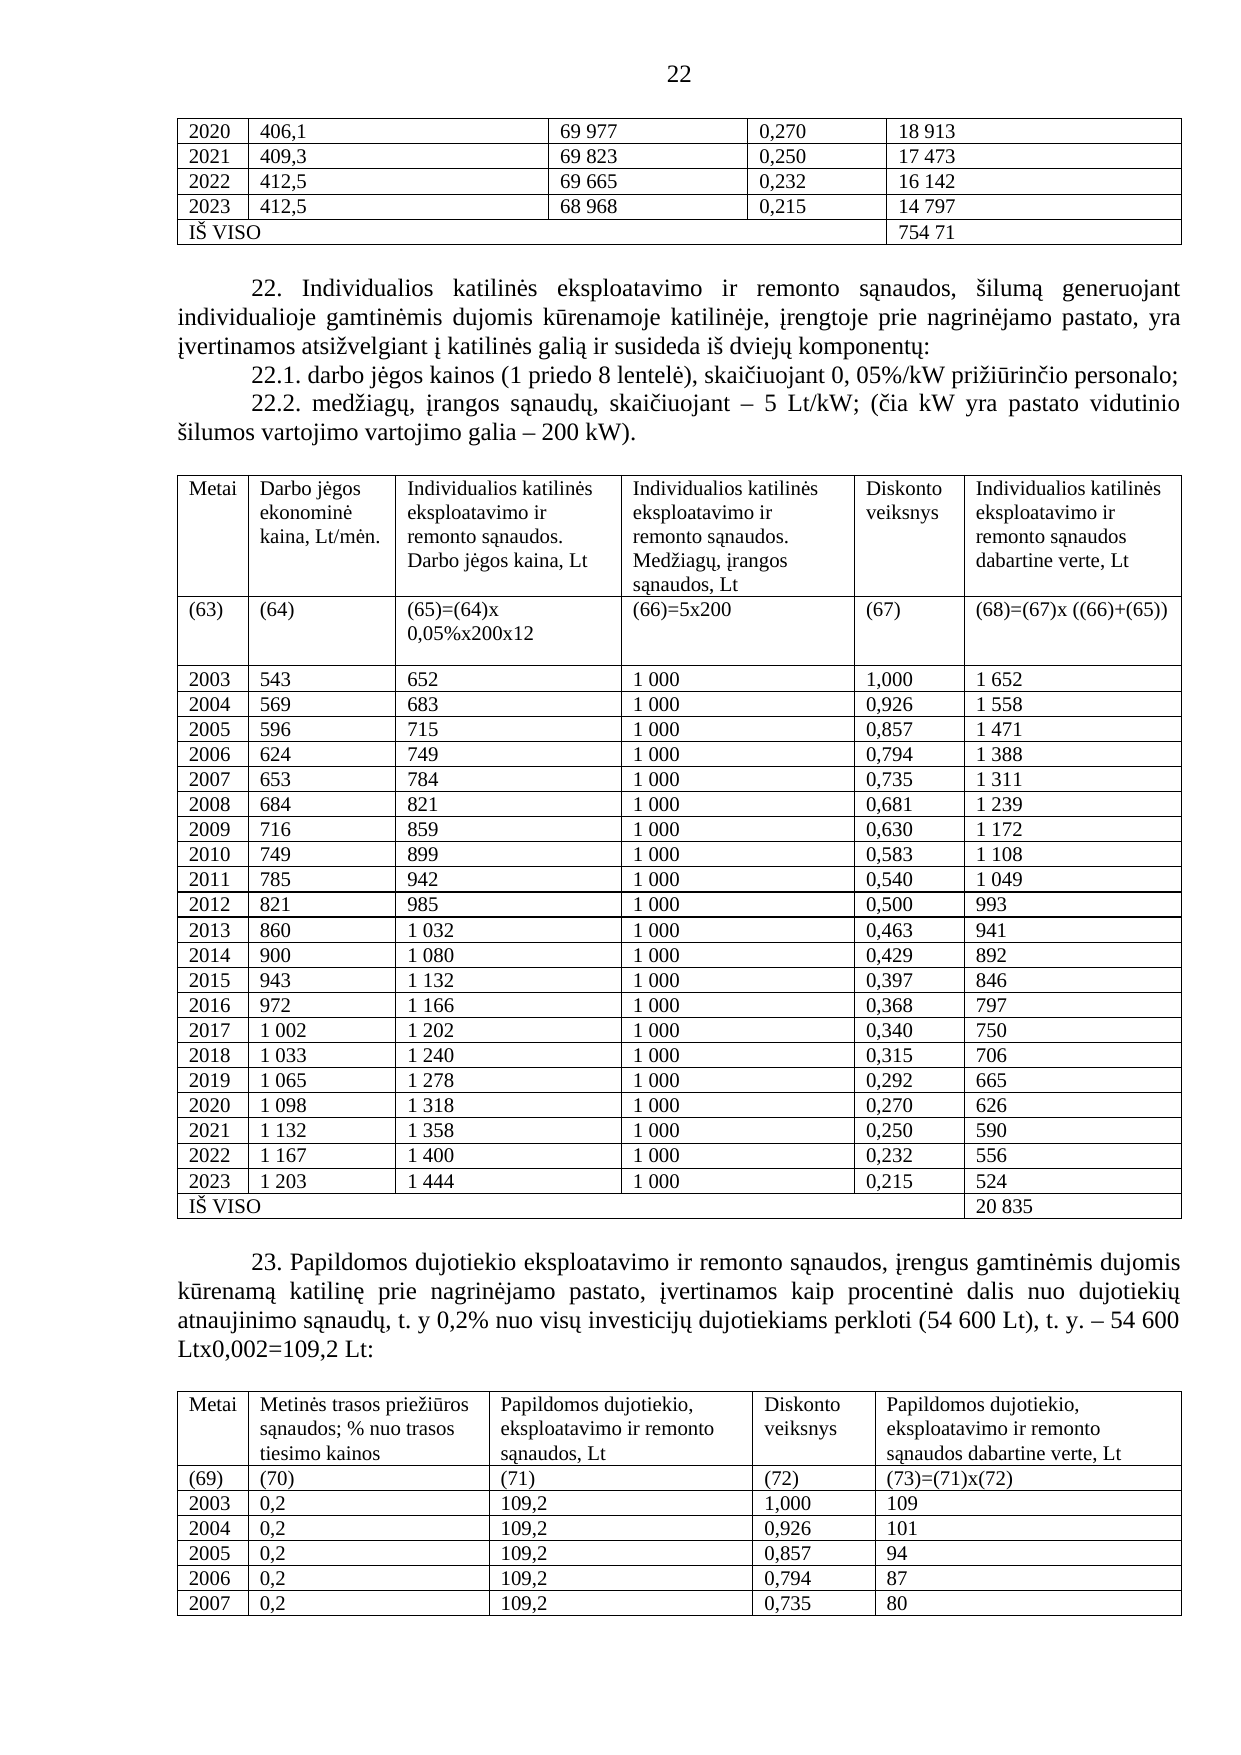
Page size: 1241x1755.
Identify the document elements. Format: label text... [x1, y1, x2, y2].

table_header Darbo jėgos ekonominė kaina, Lt/mėn. [249, 476, 395, 596]
table_cell 859 [396, 817, 621, 841]
table_cell (71) [490, 1466, 752, 1489]
table_cell 665 [965, 1068, 1181, 1092]
table_cell 2012 [178, 893, 248, 916]
table_cell 2023 [178, 195, 248, 218]
table_cell 985 [396, 893, 621, 916]
table_cell 1 202 [396, 1018, 621, 1042]
table_cell 0,250 [855, 1118, 964, 1142]
table_cell 624 [249, 742, 395, 766]
table_cell 1 000 [622, 993, 854, 1017]
table_cell 1 278 [396, 1068, 621, 1092]
table_cell 2007 [178, 1591, 248, 1615]
table_cell 1 000 [622, 1068, 854, 1092]
table_cell 1 065 [249, 1068, 395, 1092]
table_cell 1 172 [965, 817, 1181, 841]
table_cell 0,292 [855, 1068, 964, 1092]
table_cell 1 000 [622, 742, 854, 766]
table_cell 1 000 [622, 1144, 854, 1167]
table_cell 1 000 [622, 792, 854, 816]
table_cell 1 049 [965, 867, 1181, 891]
table_cell 2007 [178, 767, 248, 791]
table_cell 1 000 [622, 817, 854, 841]
table_cell 109,2 [490, 1491, 752, 1515]
table_cell 0,2 [249, 1541, 489, 1565]
table_cell 683 [396, 692, 621, 716]
table_cell 706 [965, 1043, 1181, 1067]
table_cell 2008 [178, 792, 248, 816]
table_cell (63) [178, 597, 248, 665]
table_cell 1 239 [965, 792, 1181, 816]
table_cell 2003 [178, 666, 248, 691]
table_cell 1,000 [855, 666, 964, 691]
table_cell 1 000 [622, 1093, 854, 1117]
table_cell 2011 [178, 867, 248, 891]
table_cell 0,232 [748, 169, 886, 193]
table_cell 2003 [178, 1491, 248, 1515]
table_cell 569 [249, 692, 395, 716]
table_header Individualios katilinės eksploatavimo ir remonto sąnaudos. Darbo jėgos kaina, Lt [396, 476, 621, 596]
table_cell 101 [876, 1516, 1181, 1540]
text 23. Papildomos dujotiekio eksploatavimo ir remonto sąnaudos, įrengus gamtinėmis dujomis kūrenamą katilinę prie nagrinėjamo pastato, įvertinamos kaip procentinė dalis nuo dujotiekių atnaujinimo sąnaudų, t. y 0,2% nuo visų investicijų dujotiekiams perkloti (54 600 Lt), t. y. – 54 600 Ltx0,002=109,2 Lt: [177, 1247, 1181, 1362]
table_cell (72) [753, 1466, 875, 1489]
table_cell 1 444 [396, 1169, 621, 1193]
table_cell 652 [396, 666, 621, 691]
table_cell 892 [965, 943, 1181, 967]
text 22. Individualios katilinės eksploatavimo ir remonto sąnaudos, šilumą generuojant individualioje gamtinėmis dujomis kūrenamoje katilinėje, įrengtoje prie nagrinėjamo pastato, yra įvertinamos atsižvelgiant į katilinės galią ir susideda iš dviejų komponentų: [177, 273, 1181, 360]
table_cell 2006 [178, 742, 248, 766]
table_cell 821 [396, 792, 621, 816]
table_cell 2016 [178, 993, 248, 1017]
table_cell 821 [249, 893, 395, 916]
table_header Papildomos dujotiekio, eksploatavimo ir remonto sąnaudos, Lt [490, 1392, 752, 1464]
table_cell 109,2 [490, 1566, 752, 1590]
table_cell 1 002 [249, 1018, 395, 1042]
table_cell 109,2 [490, 1591, 752, 1615]
table_cell 109,2 [490, 1541, 752, 1565]
table_cell 1 132 [396, 968, 621, 992]
table_cell 0,926 [855, 692, 964, 716]
table_cell 1 000 [622, 1118, 854, 1142]
table_cell 2014 [178, 943, 248, 967]
table_cell 1 132 [249, 1118, 395, 1142]
table_cell 0,250 [748, 144, 886, 168]
table_cell 69 665 [549, 169, 747, 193]
table_cell 18 913 [887, 119, 1181, 143]
table_cell 2021 [178, 144, 248, 168]
table_header Diskonto veiksnys [855, 476, 964, 596]
table_cell 900 [249, 943, 395, 967]
table_cell 409,3 [249, 144, 548, 168]
table_cell 860 [249, 918, 395, 942]
table_cell 1 000 [622, 692, 854, 716]
table_cell (73)=(71)x(72) [876, 1466, 1181, 1489]
table_cell 0,540 [855, 867, 964, 891]
table_cell 1 000 [622, 943, 854, 967]
table_cell 0,794 [753, 1566, 875, 1590]
table_cell 17 473 [887, 144, 1181, 168]
table_cell IŠ VISO [178, 220, 886, 244]
table_cell 1 000 [622, 867, 854, 891]
table_cell 0,630 [855, 817, 964, 841]
table_cell 0,232 [855, 1144, 964, 1167]
table_cell 0,2 [249, 1516, 489, 1540]
table_cell 0,735 [855, 767, 964, 791]
table_cell 0,270 [748, 119, 886, 143]
table_cell 1 000 [622, 1169, 854, 1193]
table_cell 1 240 [396, 1043, 621, 1067]
table_cell 2004 [178, 1516, 248, 1540]
table_cell 1 000 [622, 918, 854, 942]
table_cell 1 108 [965, 842, 1181, 866]
table_cell 1 652 [965, 666, 1181, 691]
table_cell (65)=(64)x 0,05%x200x12 [396, 597, 621, 665]
table_cell 406,1 [249, 119, 548, 143]
table_cell 590 [965, 1118, 1181, 1142]
table_header Individualios katilinės eksploatavimo ir remonto sąnaudos dabartine verte, Lt [965, 476, 1181, 596]
table_cell 556 [965, 1144, 1181, 1167]
table_cell 1 098 [249, 1093, 395, 1117]
table_cell 16 142 [887, 169, 1181, 193]
table_cell 0,463 [855, 918, 964, 942]
table_cell 2004 [178, 692, 248, 716]
table_cell 1 400 [396, 1144, 621, 1167]
table_cell (68)=(67)x ((66)+(65)) [965, 597, 1181, 665]
table_cell 1 000 [622, 968, 854, 992]
table_cell 2010 [178, 842, 248, 866]
table_cell 0,215 [855, 1169, 964, 1193]
table_cell 785 [249, 867, 395, 891]
table_cell 109 [876, 1491, 1181, 1515]
table_cell 784 [396, 767, 621, 791]
table_cell 109,2 [490, 1516, 752, 1540]
table_cell 749 [396, 742, 621, 766]
table_cell 0,215 [748, 195, 886, 218]
table_cell 2021 [178, 1118, 248, 1142]
table_cell 0,270 [855, 1093, 964, 1117]
table_cell 1 311 [965, 767, 1181, 791]
table_header Individualios katilinės eksploatavimo ir remonto sąnaudos. Medžiagų, įrangos sąnaudos, Lt [622, 476, 854, 596]
table_cell (67) [855, 597, 964, 665]
table_header Metai [178, 1392, 248, 1464]
table_cell 2009 [178, 817, 248, 841]
table_cell 1 471 [965, 717, 1181, 741]
table_cell 797 [965, 993, 1181, 1017]
table_cell 94 [876, 1541, 1181, 1565]
table_cell 715 [396, 717, 621, 741]
table_cell 2005 [178, 1541, 248, 1565]
table_cell 1 080 [396, 943, 621, 967]
table_cell 1 000 [622, 842, 854, 866]
table_cell 69 823 [549, 144, 747, 168]
table_cell 543 [249, 666, 395, 691]
table_cell 0,926 [753, 1516, 875, 1540]
table_cell 1 032 [396, 918, 621, 942]
table_cell 0,794 [855, 742, 964, 766]
table_cell (66)=5x200 [622, 597, 854, 665]
table_cell 1 166 [396, 993, 621, 1017]
table_cell 0,500 [855, 893, 964, 916]
table_cell 2018 [178, 1043, 248, 1067]
table_cell 69 977 [549, 119, 747, 143]
table_cell 0,2 [249, 1591, 489, 1615]
table_cell (70) [249, 1466, 489, 1489]
table_cell 2017 [178, 1018, 248, 1042]
table_header Metai [178, 476, 248, 596]
table_cell 1 167 [249, 1144, 395, 1167]
table_cell 0,735 [753, 1591, 875, 1615]
table_cell 899 [396, 842, 621, 866]
table_cell 1 000 [622, 666, 854, 691]
table_cell 1 358 [396, 1118, 621, 1142]
table_cell (69) [178, 1466, 248, 1489]
table_cell 972 [249, 993, 395, 1017]
table_cell 993 [965, 893, 1181, 916]
text 22.1. darbo jėgos kainos (1 priedo 8 lentelė), skaičiuojant 0, 05%/kW prižiūrinčio personalo; [177, 360, 1181, 388]
table_cell 941 [965, 918, 1181, 942]
table_cell 626 [965, 1093, 1181, 1117]
table_cell 87 [876, 1566, 1181, 1590]
table_cell 754 71 [887, 220, 1181, 244]
table_cell 2019 [178, 1068, 248, 1092]
table_cell 750 [965, 1018, 1181, 1042]
table_cell 2023 [178, 1169, 248, 1193]
table_cell 2020 [178, 1093, 248, 1117]
table_cell 653 [249, 767, 395, 791]
table_cell 412,5 [249, 169, 548, 193]
table_cell 749 [249, 842, 395, 866]
table_cell 524 [965, 1169, 1181, 1193]
table_cell 716 [249, 817, 395, 841]
table_cell 412,5 [249, 195, 548, 218]
table_cell 0,583 [855, 842, 964, 866]
table_header Papildomos dujotiekio, eksploatavimo ir remonto sąnaudos dabartine verte, Lt [876, 1392, 1181, 1464]
table_cell 68 968 [549, 195, 747, 218]
table_cell 1 203 [249, 1169, 395, 1193]
table_cell 1 000 [622, 767, 854, 791]
table_cell 0,857 [855, 717, 964, 741]
table_cell 0,857 [753, 1541, 875, 1565]
table_cell 2006 [178, 1566, 248, 1590]
table_cell 1 000 [622, 893, 854, 916]
table_cell 684 [249, 792, 395, 816]
table_cell 80 [876, 1591, 1181, 1615]
table_cell 0,315 [855, 1043, 964, 1067]
table_cell 1 000 [622, 1043, 854, 1067]
table_header Diskonto veiksnys [753, 1392, 875, 1464]
table_cell (64) [249, 597, 395, 665]
table_cell 596 [249, 717, 395, 741]
table_cell 0,340 [855, 1018, 964, 1042]
table_cell 1 558 [965, 692, 1181, 716]
table_cell 1 000 [622, 717, 854, 741]
table_cell 2022 [178, 169, 248, 193]
table_cell 1 000 [622, 1018, 854, 1042]
table_cell 0,2 [249, 1566, 489, 1590]
text 22.2. medžiagų, įrangos sąnaudų, skaičiuojant – 5 Lt/kW; (čia kW yra pastato vidutinio šilumos vartojimo vartojimo galia – 200 kW). [177, 388, 1181, 446]
table_cell 0,368 [855, 993, 964, 1017]
table_cell 2013 [178, 918, 248, 942]
table_cell 2015 [178, 968, 248, 992]
table_cell 2005 [178, 717, 248, 741]
table_cell 2022 [178, 1144, 248, 1167]
table_cell 1 388 [965, 742, 1181, 766]
table_cell 943 [249, 968, 395, 992]
table_cell 846 [965, 968, 1181, 992]
table_cell IŠ VISO [178, 1194, 964, 1218]
table_cell 2020 [178, 119, 248, 143]
table_cell 0,2 [249, 1491, 489, 1515]
table_cell 1,000 [753, 1491, 875, 1515]
table_cell 14 797 [887, 195, 1181, 218]
table_cell 20 835 [965, 1194, 1181, 1218]
table_header Metinės trasos priežiūros sąnaudos; % nuo trasos tiesimo kainos [249, 1392, 489, 1464]
table_cell 1 033 [249, 1043, 395, 1067]
table_cell 0,397 [855, 968, 964, 992]
table_cell 942 [396, 867, 621, 891]
table_cell 0,681 [855, 792, 964, 816]
table_cell 1 318 [396, 1093, 621, 1117]
table_cell 0,429 [855, 943, 964, 967]
